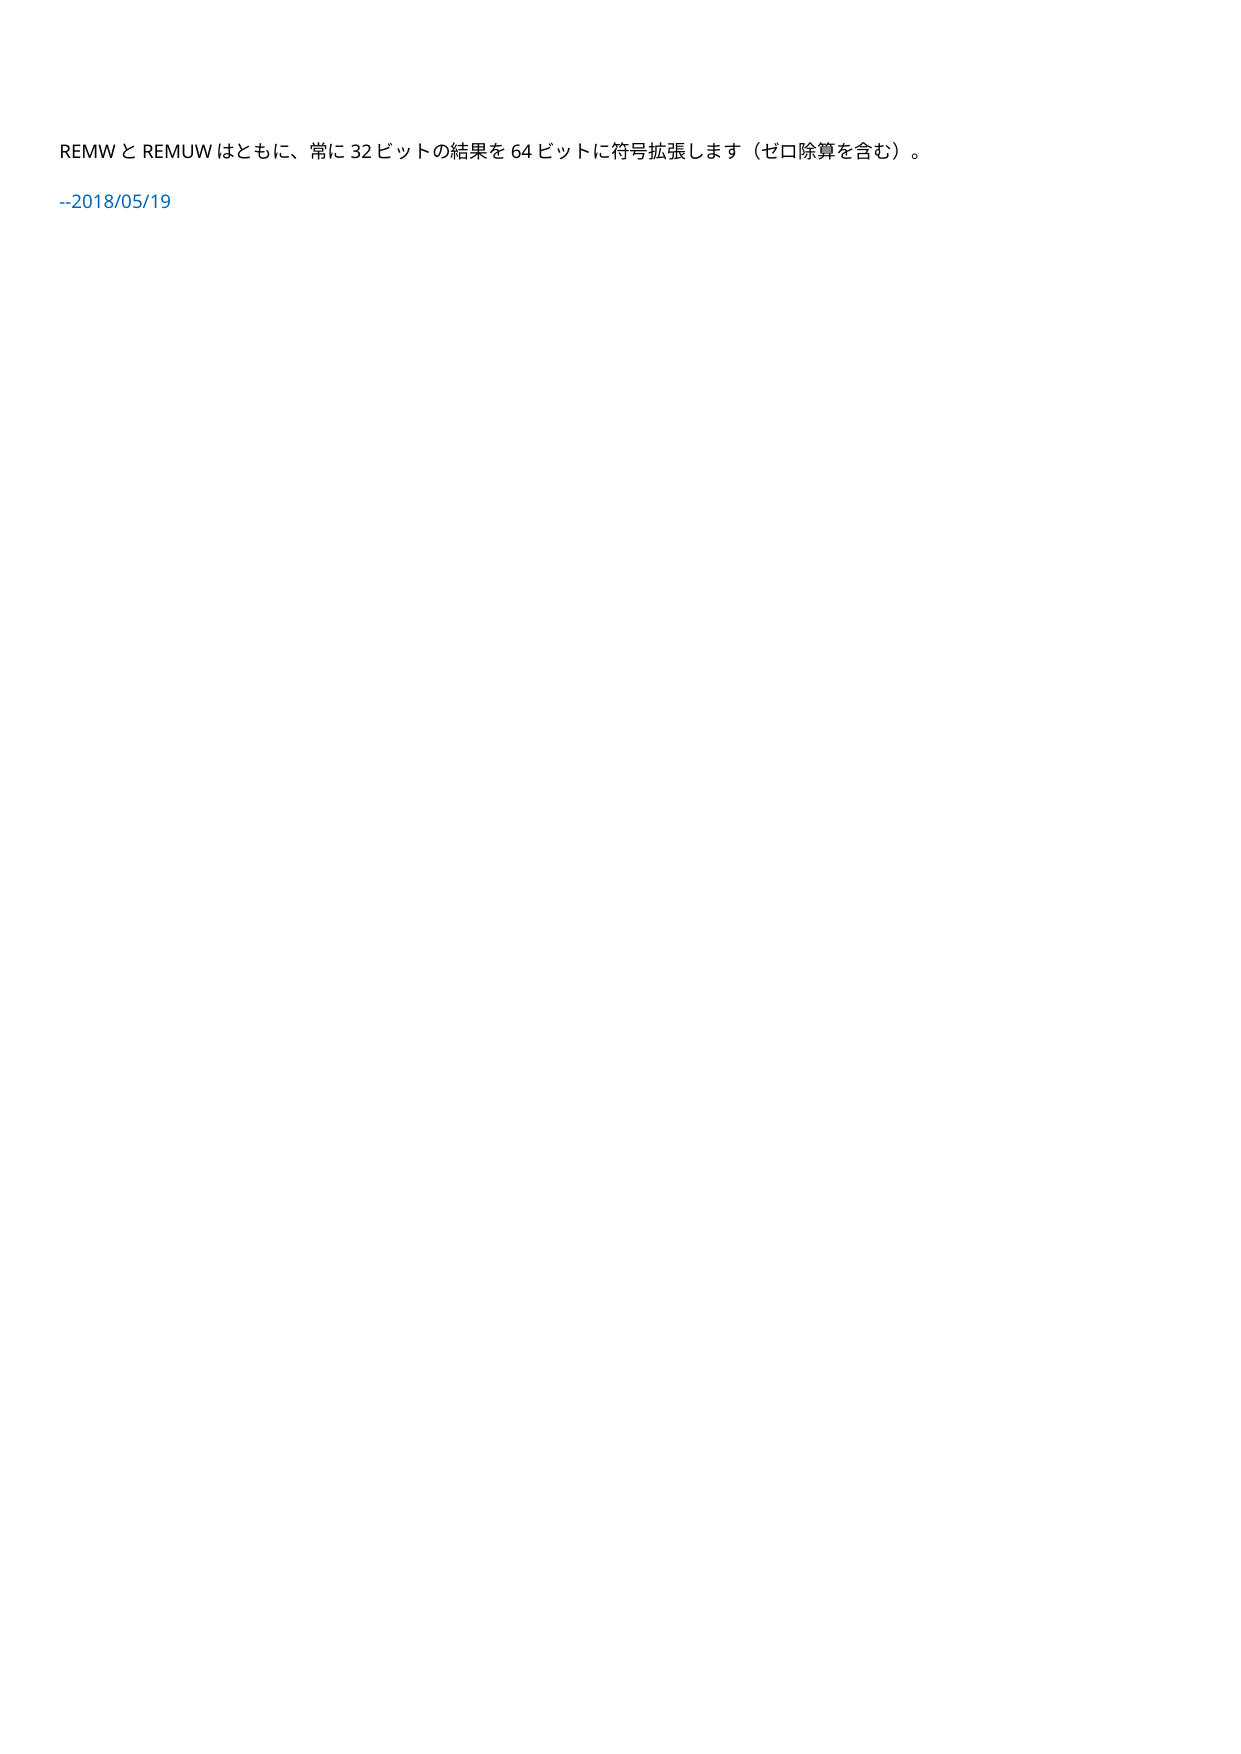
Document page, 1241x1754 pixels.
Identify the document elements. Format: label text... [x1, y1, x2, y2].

text REMWとREMUWはともに、常に32ビットの結果を64ビットに符号拡張します（ゼロ除算を含む）。 [59, 138, 1181, 163]
text --2018/05/19 [59, 188, 1181, 213]
